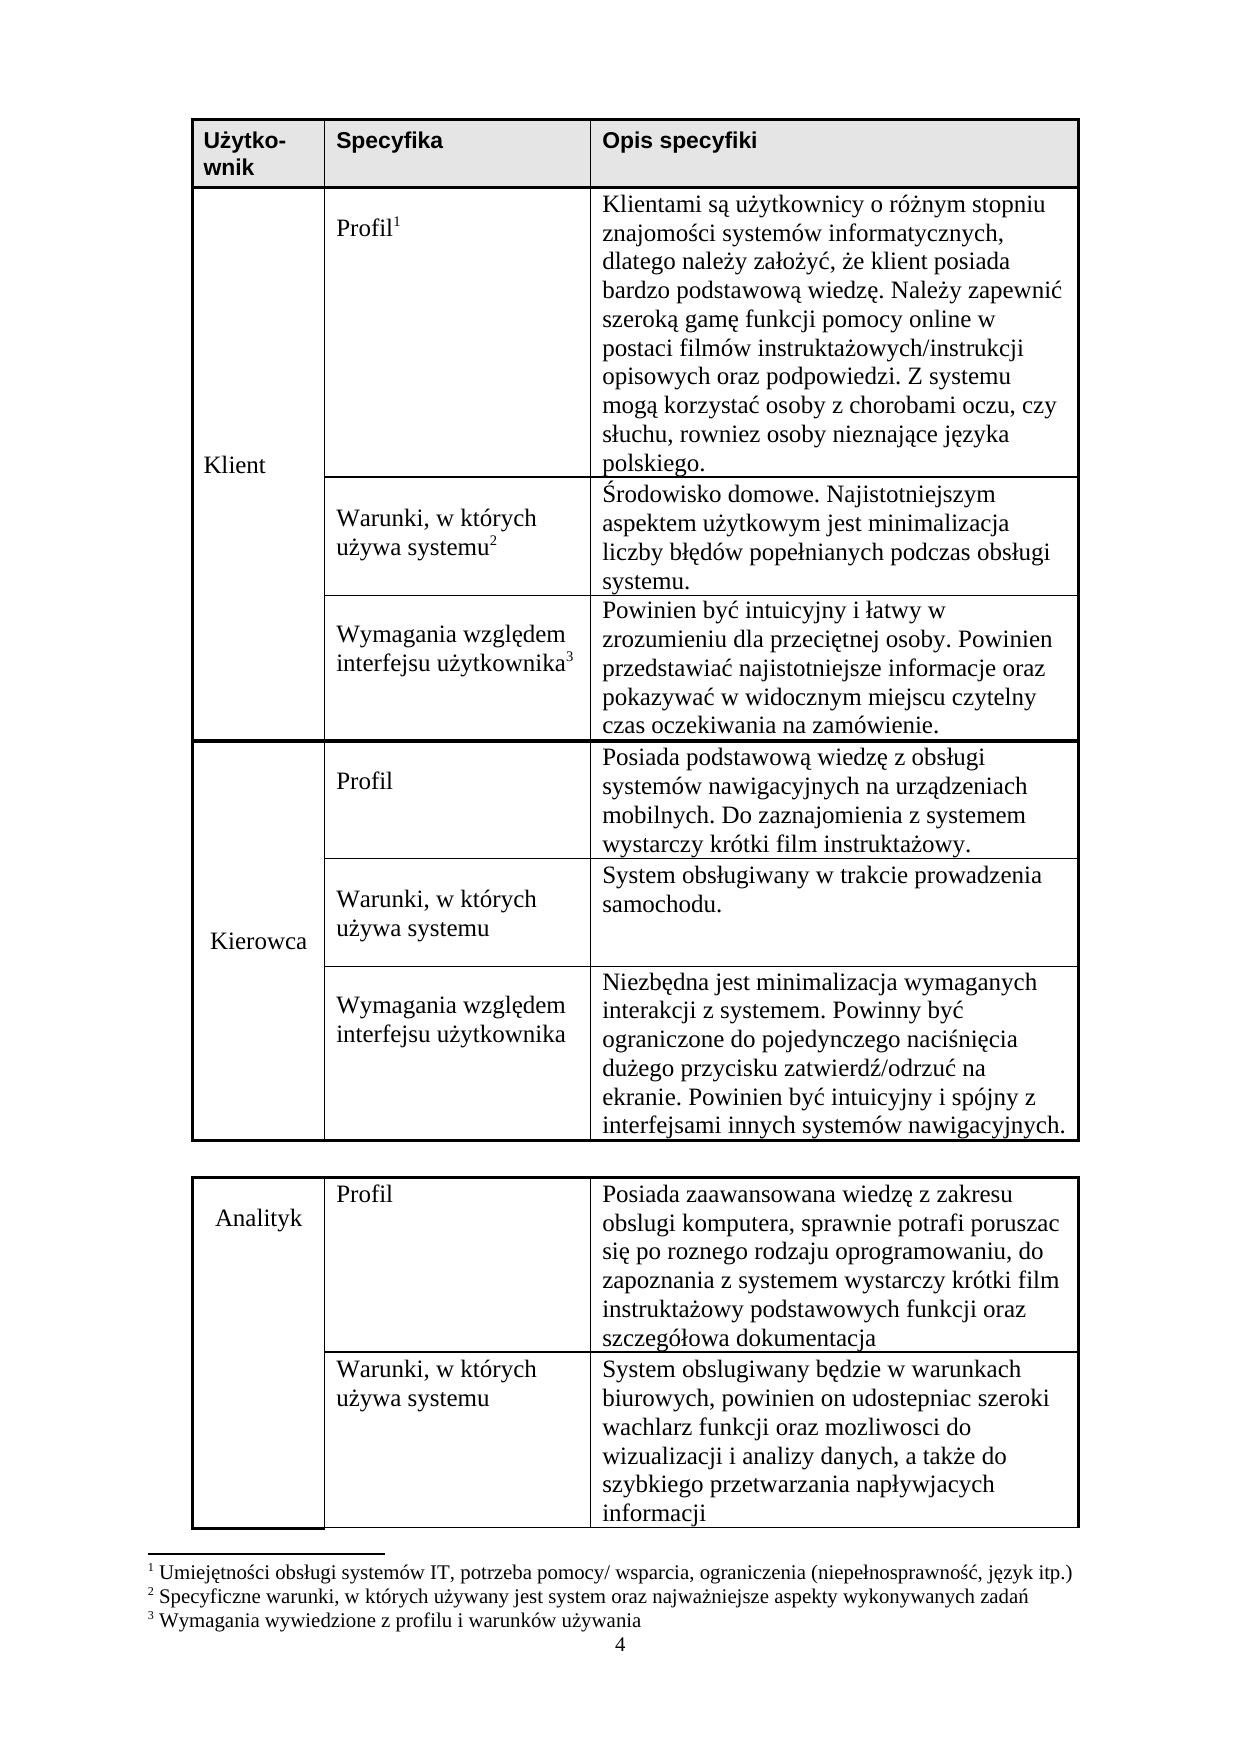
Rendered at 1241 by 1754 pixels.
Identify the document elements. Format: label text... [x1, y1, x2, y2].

table_cell Klientami są użytkownicy o różnym stopniu znajomości systemów informatycznych, dlatego należy założyć, że klient posiada bardzo podstawową wiedzę. Należy zapewnić szeroką gamę funkcji pomocy online w postaci filmów instruktażowych/instrukcji opisowych oraz podpowiedzi. Z systemu mogą korzystać osoby z chorobami oczu, czy słuchu, rowniez osoby nieznające języka polskiego. [591, 189, 1077, 476]
table_cell Wymagania względem interfejsu użytkownika [325, 967, 590, 1139]
table_cell Warunki, w których używa systemu [325, 478, 590, 594]
table_cell Powinien być intuicyjny i łatwy w zrozumieniu dla przeciętnej osoby. Powinien przedstawiać najistotniejsze informacje oraz pokazywać w widocznym miejscu czytelny czas oczekiwania na zamówienie. [591, 596, 1077, 739]
table_cell Wymagania względem interfejsu użytkownika [325, 596, 590, 739]
table_header Posiada zaawansowana wiedzę z zakresu obslugi komputera, sprawnie potrafi poruszac się po roznego rodzaju oprogramowaniu, do zapoznania z systemem wystarczy krótki film instruktażowy podstawowych funkcji oraz szczegółowa dokumentacja [591, 1179, 1077, 1351]
table_cell System obslugiwany będzie w warunkach biurowych, powinien on udostepniac szeroki wachlarz funkcji oraz mozliwosci do wizualizacji i analizy danych, a także do szybkiego przetwarzania napływjacych informacji [591, 1353, 1077, 1527]
table_cell Profil [325, 743, 590, 857]
table_cell System obsługiwany w trakcie prowadzenia samochodu. [591, 859, 1077, 966]
table_header Analityk [194, 1179, 324, 1527]
table_header Użytko-wnik [194, 121, 324, 186]
table_cell Warunki, w których używa systemu [325, 859, 590, 966]
table_header Profil [325, 1179, 590, 1351]
table_cell Posiada podstawową wiedzę z obsługi systemów nawigacyjnych na urządzeniach mobilnych. Do zaznajomienia z systemem wystarczy krótki film instruktażowy. [591, 743, 1077, 857]
table_header Opis specyfiki [591, 121, 1077, 186]
table_cell Środowisko domowe. Najistotniejszym aspektem użytkowym jest minimalizacja liczby błędów popełnianych podczas obsługi systemu. [591, 478, 1077, 594]
table_cell Kierowca [194, 743, 324, 1139]
table_cell Klient [194, 189, 324, 739]
table_cell Profil [325, 189, 590, 476]
table_header Specyfika [325, 121, 590, 186]
table_cell Niezbędna jest minimalizacja wymaganych interakcji z systemem. Powinny być ograniczone do pojedynczego naciśnięcia dużego przycisku zatwierdź/odrzuć na ekranie. Powinien być intuicyjny i spójny z interfejsami innych systemów nawigacyjnych. [591, 967, 1077, 1139]
table_cell Warunki, w których używa systemu [325, 1353, 590, 1527]
